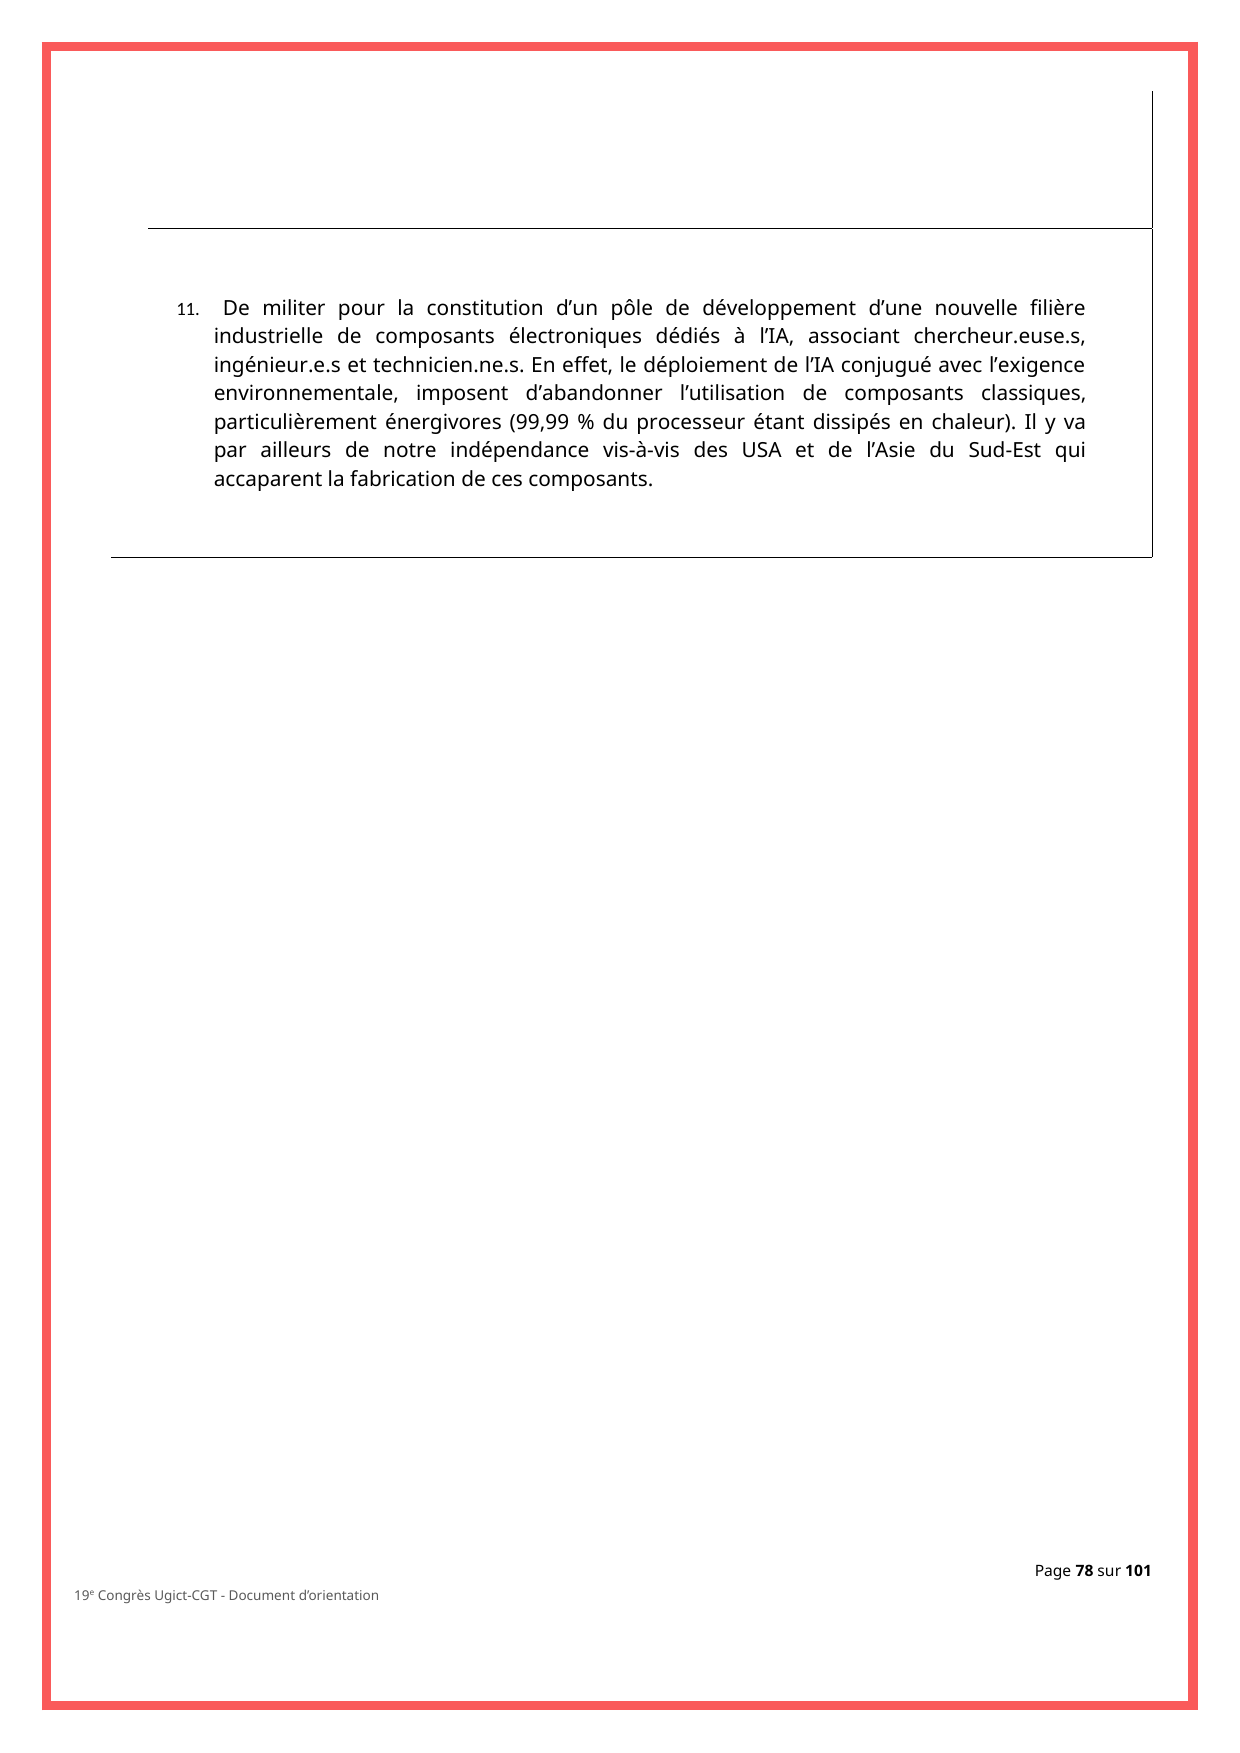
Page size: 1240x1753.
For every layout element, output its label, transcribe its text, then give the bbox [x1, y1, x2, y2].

list De militer pour la constitution d’un pôle de développement d’une nouvelle filière industrielle de composants électroniques dédiés à l’IA, associant chercheur.euse.s, ingénieur.e.s et technicien.ne.s. En effet, le déploiement de l’IA conjugué avec l’exigence environnementale, imposent d’abandonner l’utilisation de composants classiques, particulièrement énergivores (99,99 % du processeur étant dissipés en chaleur). Il y va par ailleurs de notre indépendance vis-à-vis des USA et de l’Asie du Sud-Est qui accaparent la fabrication de ces composants. [111, 228, 1152, 557]
